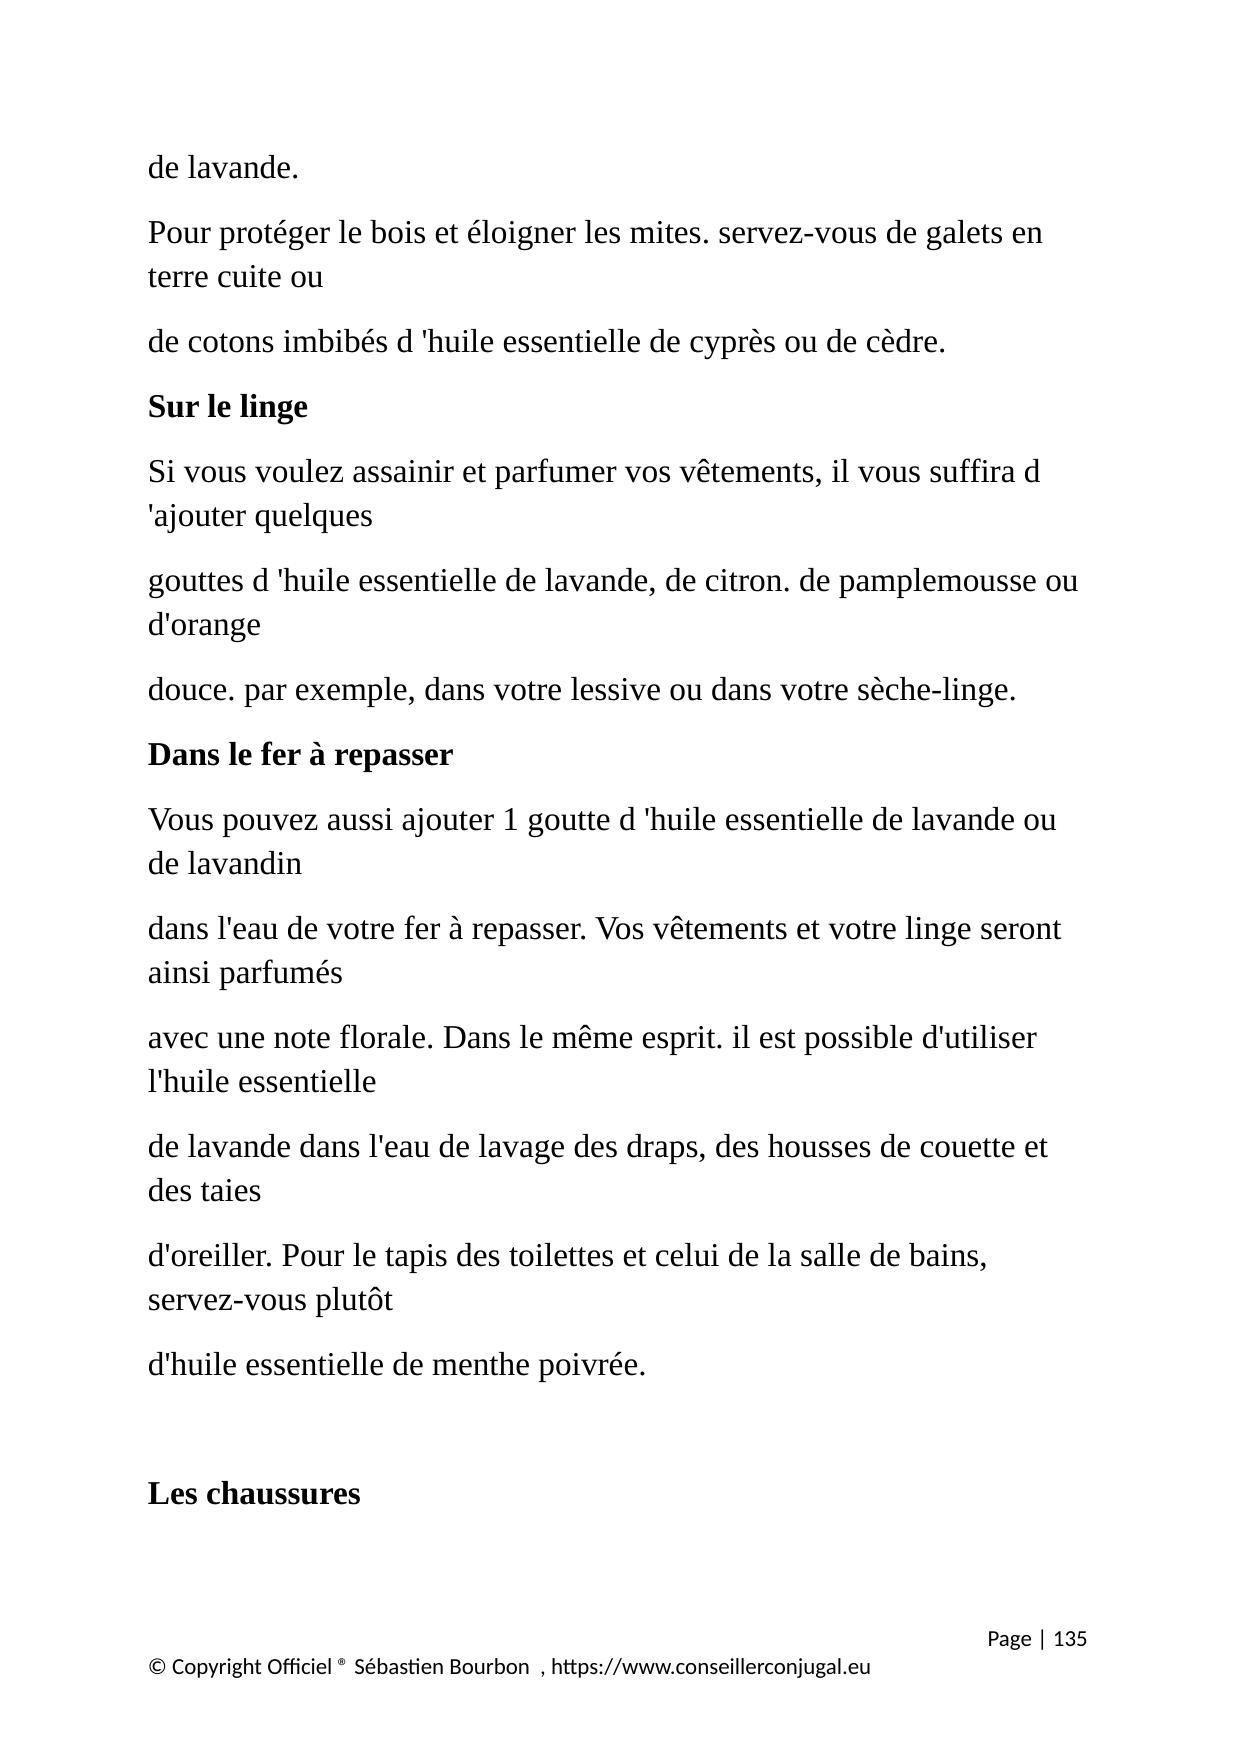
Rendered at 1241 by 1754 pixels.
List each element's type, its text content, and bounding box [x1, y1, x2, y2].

text Dans le fer à repasser [148, 734, 1093, 772]
text gouttes d 'huile essentielle de lavande, de citron. de pamplemousse ou d'orange [148, 560, 1093, 643]
text d'huile essentielle de menthe poivrée. [148, 1344, 1093, 1382]
text d'oreiller. Pour le tapis des toilettes et celui de la salle de bains, servez-vous plutôt [148, 1235, 1093, 1317]
text Si vous voulez assainir et parfumer vos vêtements, il vous suffira d 'ajouter quelques [148, 451, 1093, 534]
text Les chaussures [148, 1473, 1093, 1512]
text de cotons imbibés d 'huile essentielle de cyprès ou de cèdre. [148, 321, 1093, 360]
text de lavande. [148, 148, 1093, 186]
text avec une note florale. Dans le même esprit. il est possible d'utiliser l'huile essentielle [148, 1017, 1093, 1099]
text Pour protéger le bois et éloigner les mites. servez-vous de galets en terre cuite ou [148, 212, 1093, 295]
text de lavande dans l'eau de lavage des draps, des housses de couette et des taies [148, 1126, 1093, 1208]
text Sur le linge [148, 386, 1093, 425]
text dans l'eau de votre fer à repasser. Vos vêtements et votre linge seront ainsi parfumés [148, 908, 1093, 990]
text douce. par exemple, dans votre lessive ou dans votre sèche-linge. [148, 669, 1093, 707]
text Vous pouvez aussi ajouter 1 goutte d 'huile essentielle de lavande ou de lavandin [148, 799, 1093, 881]
